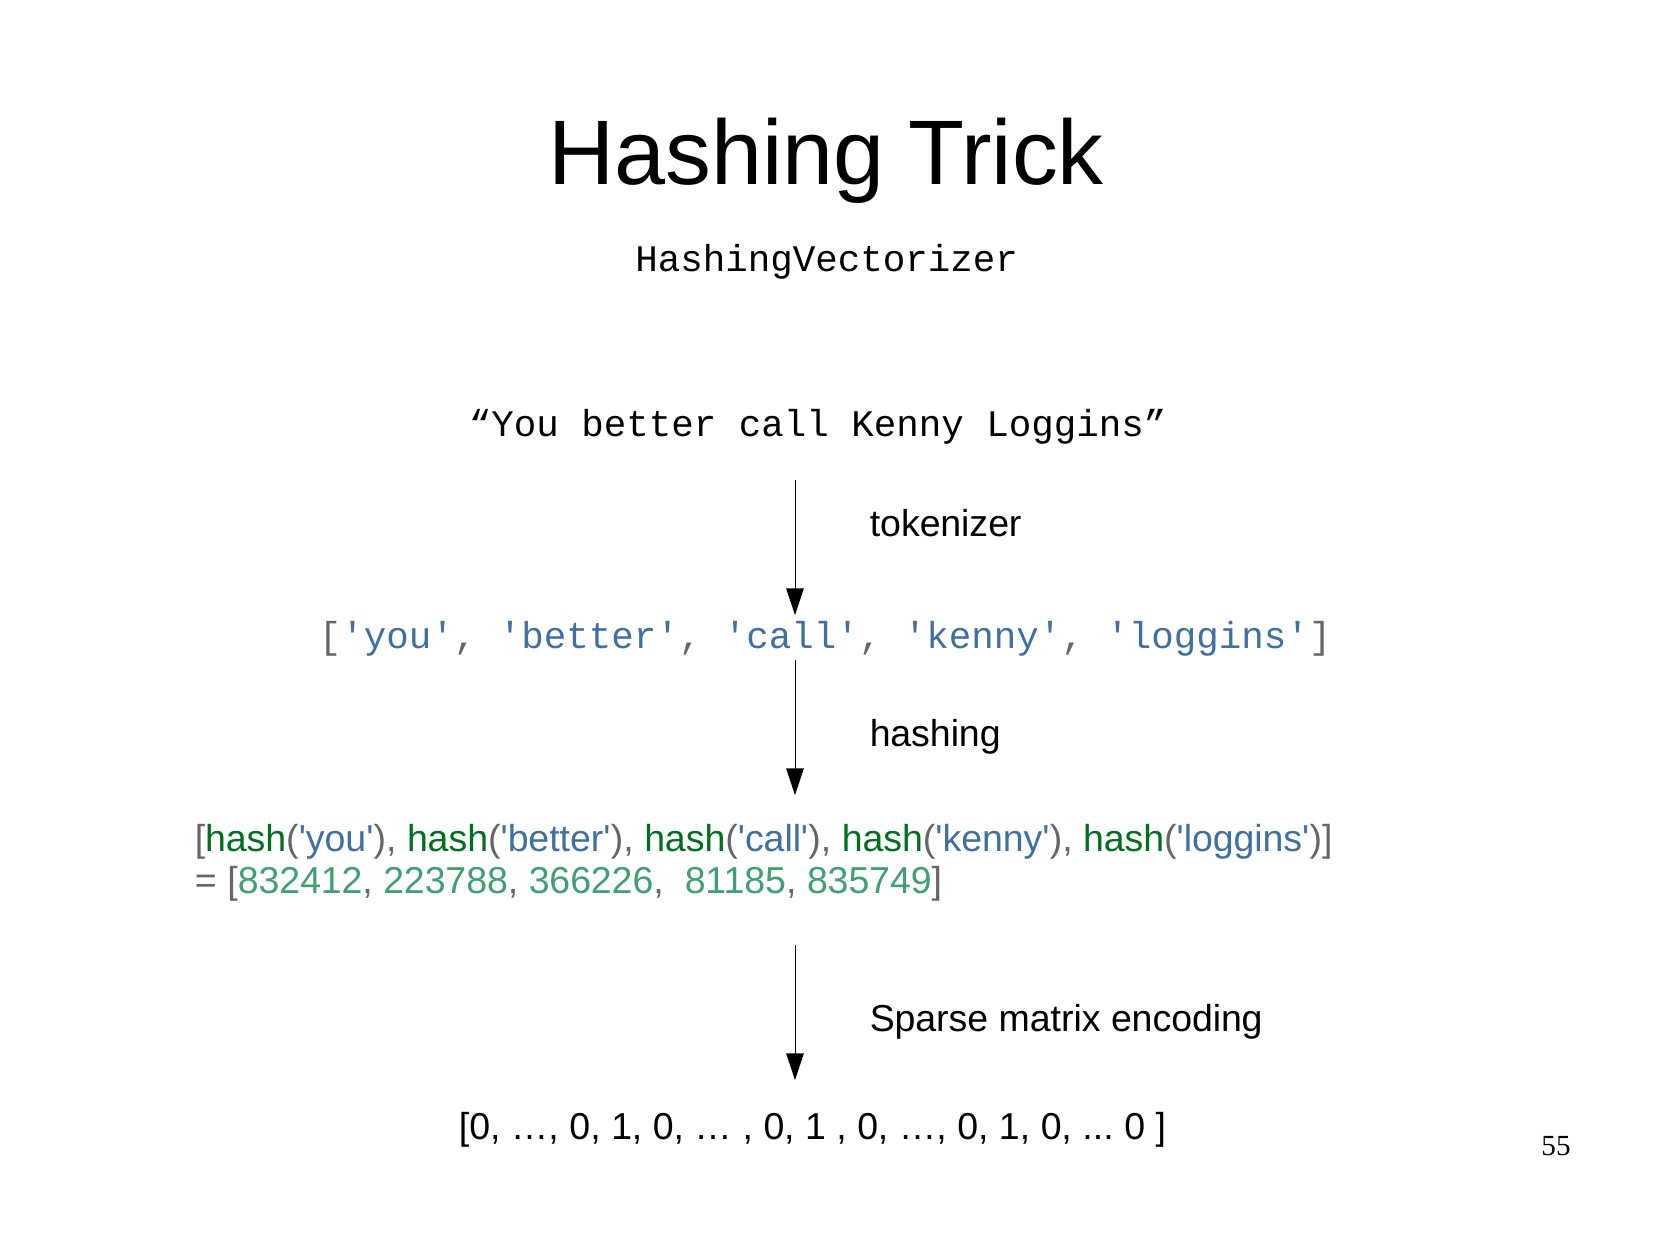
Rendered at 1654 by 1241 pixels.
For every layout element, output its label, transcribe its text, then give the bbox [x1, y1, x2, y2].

text_box [0, …, 0, 1, 0, … , 0, 1 , 0, …, 0, 1, 0, ... 0 ] [444, 1098, 1210, 1156]
text_box hashing [855, 705, 1321, 762]
title Hashing Trick [82, 49, 1571, 257]
text_box [hash('you'), hash('better'), hash('call'), hash('kenny'), hash('loggins')] = [832412, 223788, 366226, 81185, 835749] [180, 810, 1515, 954]
text_box “You better call Kenny Loggins” [465, 405, 1171, 448]
text_box tokenizer [855, 495, 1111, 552]
text_box HashingVectorizer [635, 240, 1019, 283]
text_box Sparse matrix encoding [855, 990, 1321, 1047]
text_box ['you', 'better', 'call', 'kenny', 'loggins'] [315, 617, 1336, 661]
